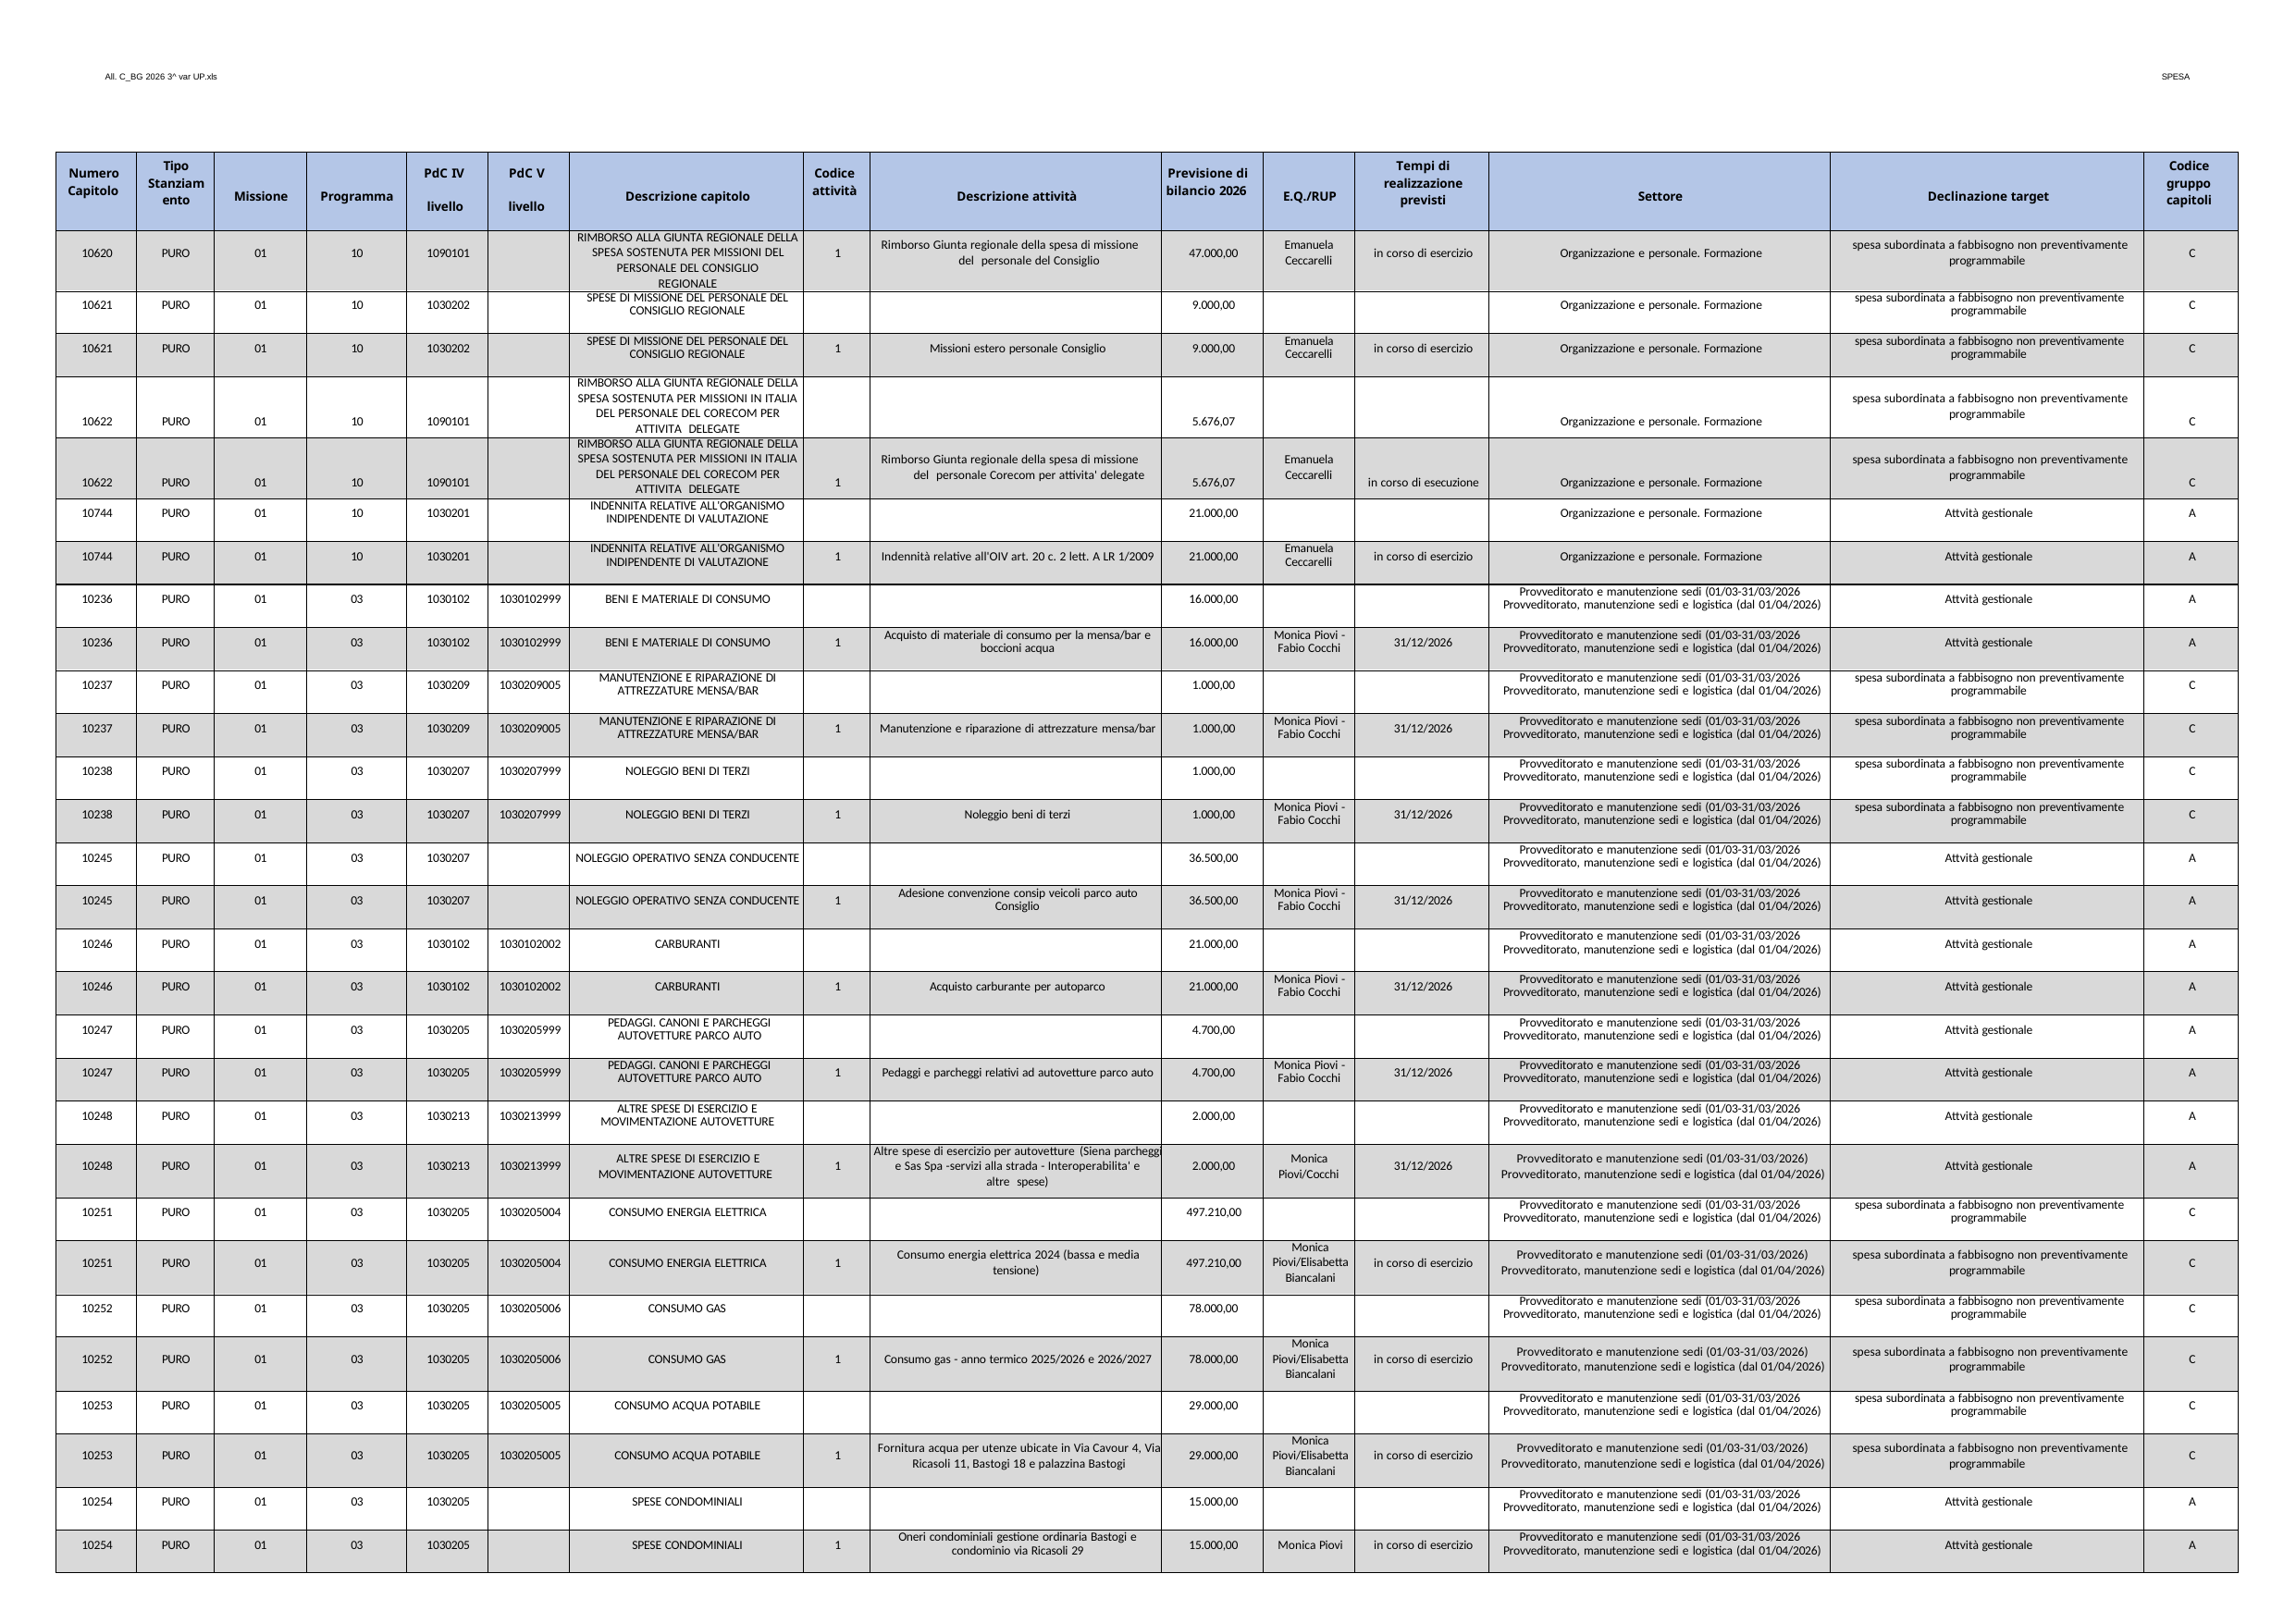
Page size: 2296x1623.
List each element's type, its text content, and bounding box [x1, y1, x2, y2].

table_cell [1355, 929, 1488, 971]
table_cell [1355, 1199, 1488, 1240]
table_cell PURO [137, 1241, 214, 1294]
table_cell [804, 1392, 870, 1432]
table_cell [1355, 843, 1488, 885]
table_cell Provveditorato e manutenzione sedi (01/03-31/03/2026 Provveditorato, manutenzione sedi e logistica (dal 01/04/2026) [1489, 1015, 1830, 1057]
table_header Descrizione capitolo [570, 153, 803, 230]
table_cell NOLEGGIO BENI DI TERZI [570, 757, 803, 799]
table_cell 01 [215, 757, 306, 799]
table_cell 01 [215, 1392, 306, 1432]
table_cell 16.000,00 [1162, 585, 1263, 627]
table_cell 10744 [56, 499, 136, 541]
table_cell C [2144, 1199, 2238, 1240]
table_cell 1030102 [407, 628, 488, 670]
table_cell A [2144, 1101, 2238, 1144]
table_cell PURO [137, 886, 214, 928]
table_cell 10254 [56, 1488, 136, 1530]
table_cell 03 [307, 886, 406, 928]
table_cell Attvità gestionale [1831, 929, 2143, 971]
table_header Codice gruppo capitoli [2144, 153, 2238, 230]
table_cell Altre spese di esercizio per autovetture (Siena parcheggi e Sas Spa -servizi alla strada - Interoperabilita' e altre spese) [870, 1145, 1161, 1198]
table_cell C [2144, 800, 2238, 842]
table_cell [488, 438, 569, 498]
table_cell [804, 292, 870, 333]
table_cell 5.676,07 [1162, 438, 1263, 498]
table_cell 10254 [56, 1531, 136, 1572]
table_cell in corso di esercizio [1355, 1531, 1488, 1572]
table_cell [870, 377, 1161, 437]
table_cell PURO [137, 1015, 214, 1057]
table_cell [488, 542, 569, 584]
table_cell 01 [215, 671, 306, 713]
table_cell PURO [137, 929, 214, 971]
table_cell Attvità gestionale [1831, 628, 2143, 670]
table_cell Organizzazione e personale. Formazione [1489, 542, 1830, 584]
table_cell 1030205006 [488, 1337, 569, 1391]
table_cell SPESE CONDOMINIALI [570, 1488, 803, 1530]
table_cell PURO [137, 1337, 214, 1391]
table_cell 1030102999 [488, 585, 569, 627]
table_cell PURO [137, 1101, 214, 1144]
table_cell C [2144, 292, 2238, 333]
table_cell [870, 757, 1161, 799]
table_cell 10248 [56, 1101, 136, 1144]
table_cell Provveditorato e manutenzione sedi (01/03-31/03/2026 Provveditorato, manutenzione sedi e logistica (dal 01/04/2026) [1489, 1392, 1830, 1432]
table_cell Attvità gestionale [1831, 499, 2143, 541]
table_cell A [2144, 886, 2238, 928]
table_header Programma [307, 153, 406, 230]
table_cell [804, 1296, 870, 1336]
table_cell 1030205 [407, 1296, 488, 1336]
table_cell 1030102 [407, 585, 488, 627]
table_cell 03 [307, 1145, 406, 1198]
table_cell in corso di esercizio [1355, 1241, 1488, 1294]
table_cell 1.000,00 [1162, 671, 1263, 713]
table_cell [1355, 499, 1488, 541]
table_cell [804, 499, 870, 541]
table_cell 1 [804, 438, 870, 498]
table_cell PURO [137, 1392, 214, 1432]
table_cell 10 [307, 231, 406, 290]
table_cell Attvità gestionale [1831, 1145, 2143, 1198]
table_cell PURO [137, 972, 214, 1014]
table_cell PURO [137, 231, 214, 290]
table_cell 10622 [56, 438, 136, 498]
table_cell Consumo gas - anno termico 2025/2026 e 2026/2027 [870, 1337, 1161, 1391]
table_cell 10247 [56, 1059, 136, 1100]
table_cell SPESE DI MISSIONE DEL PERSONALE DEL CONSIGLIO REGIONALE [570, 334, 803, 376]
table_cell Emanuela Ceccarelli [1264, 334, 1354, 376]
table_cell 1 [804, 800, 870, 842]
table_cell A [2144, 1059, 2238, 1100]
table_cell 1030202 [407, 292, 488, 333]
table_cell Provveditorato e manutenzione sedi (01/03-31/03/2026 Provveditorato, manutenzione sedi e logistica (dal 01/04/2026) [1489, 800, 1830, 842]
table_cell 01 [215, 972, 306, 1014]
table_cell CONSUMO GAS [570, 1296, 803, 1336]
table_cell [1355, 1101, 1488, 1144]
table_cell CARBURANTI [570, 972, 803, 1014]
table_cell 1030201 [407, 499, 488, 541]
table_cell in corso di esecuzione [1355, 438, 1488, 498]
table_cell 15.000,00 [1162, 1531, 1263, 1572]
table_cell C [2144, 1434, 2238, 1487]
table_cell Attvità gestionale [1831, 972, 2143, 1014]
table_cell 1030207999 [488, 757, 569, 799]
table_cell 1030102 [407, 972, 488, 1014]
table_cell 03 [307, 1241, 406, 1294]
table_cell 1030213999 [488, 1145, 569, 1198]
table_header PdC V livello [488, 153, 569, 230]
table_cell 03 [307, 1531, 406, 1572]
table_cell 10238 [56, 800, 136, 842]
table_cell 01 [215, 714, 306, 756]
table_cell Monica Piovi - Fabio Cocchi [1264, 628, 1354, 670]
table_cell 01 [215, 800, 306, 842]
table_cell Attvità gestionale [1831, 542, 2143, 584]
table_cell Provveditorato e manutenzione sedi (01/03-31/03/2026) Provveditorato, manutenzione sedi e logistica (dal 01/04/2026) [1489, 1145, 1830, 1198]
table_cell Monica Piovi - Fabio Cocchi [1264, 800, 1354, 842]
table_cell Monica Piovi [1264, 1531, 1354, 1572]
table_cell 1 [804, 1145, 870, 1198]
table_cell Rimborso Giunta regionale della spesa di missione del personale Corecom per attivita' delegate [870, 438, 1161, 498]
table_cell ALTRE SPESE DI ESERCIZIO E MOVIMENTAZIONE AUTOVETTURE [570, 1145, 803, 1198]
table_cell [1355, 1296, 1488, 1336]
table_cell 1030209 [407, 714, 488, 756]
table_cell 01 [215, 1145, 306, 1198]
table_cell 03 [307, 628, 406, 670]
table_cell Emanuela Ceccarelli [1264, 542, 1354, 584]
table_cell Provveditorato e manutenzione sedi (01/03-31/03/2026 Provveditorato, manutenzione sedi e logistica (dal 01/04/2026) [1489, 671, 1830, 713]
table_cell PURO [137, 438, 214, 498]
table_cell spesa subordinata a fabbisogno non preventivamente programmabile [1831, 438, 2143, 498]
table_header Settore [1489, 153, 1830, 230]
table_cell 10620 [56, 231, 136, 290]
table_cell 1 [804, 1531, 870, 1572]
table_cell NOLEGGIO OPERATIVO SENZA CONDUCENTE [570, 843, 803, 885]
table_cell 10253 [56, 1434, 136, 1487]
table_cell [1355, 1488, 1488, 1530]
table_cell 1 [804, 628, 870, 670]
table_cell 36.500,00 [1162, 886, 1263, 928]
table_cell [488, 334, 569, 376]
table_cell [488, 499, 569, 541]
table_cell 1.000,00 [1162, 714, 1263, 756]
table_cell CARBURANTI [570, 929, 803, 971]
table_cell spesa subordinata a fabbisogno non preventivamente programmabile [1831, 377, 2143, 437]
table_cell Provveditorato e manutenzione sedi (01/03-31/03/2026) Provveditorato, manutenzione sedi e logistica (dal 01/04/2026) [1489, 1241, 1830, 1294]
table_cell 1030201 [407, 542, 488, 584]
table_cell A [2144, 1145, 2238, 1198]
table_cell Monica Piovi/Cocchi [1264, 1145, 1354, 1198]
table_cell A [2144, 1488, 2238, 1530]
table_cell 10 [307, 334, 406, 376]
table_cell 10248 [56, 1145, 136, 1198]
table_cell Provveditorato e manutenzione sedi (01/03-31/03/2026 Provveditorato, manutenzione sedi e logistica (dal 01/04/2026) [1489, 843, 1830, 885]
table_cell 29.000,00 [1162, 1392, 1263, 1432]
table_cell C [2144, 1337, 2238, 1391]
table_cell 21.000,00 [1162, 542, 1263, 584]
table_cell 10251 [56, 1241, 136, 1294]
table_cell [1355, 1392, 1488, 1432]
table_cell 1 [804, 542, 870, 584]
table_cell 78.000,00 [1162, 1337, 1263, 1391]
table_cell A [2144, 1531, 2238, 1572]
table_cell C [2144, 671, 2238, 713]
table_cell 1 [804, 1241, 870, 1294]
table_cell 01 [215, 334, 306, 376]
table_cell 01 [215, 292, 306, 333]
table_header Codice attività [804, 153, 870, 230]
table_cell 03 [307, 1059, 406, 1100]
table_cell 5.676,07 [1162, 377, 1263, 437]
table_cell C [2144, 757, 2238, 799]
table_cell Provveditorato e manutenzione sedi (01/03-31/03/2026 Provveditorato, manutenzione sedi e logistica (dal 01/04/2026) [1489, 714, 1830, 756]
table_cell PURO [137, 1145, 214, 1198]
table_cell Monica Piovi/Elisabetta Biancalani [1264, 1241, 1354, 1294]
table_cell A [2144, 542, 2238, 584]
table_cell 1 [804, 886, 870, 928]
table_cell Provveditorato e manutenzione sedi (01/03-31/03/2026) Provveditorato, manutenzione sedi e logistica (dal 01/04/2026) [1489, 1434, 1830, 1487]
table_cell [1355, 757, 1488, 799]
table_cell Provveditorato e manutenzione sedi (01/03-31/03/2026 Provveditorato, manutenzione sedi e logistica (dal 01/04/2026) [1489, 886, 1830, 928]
table_cell 1 [804, 1337, 870, 1391]
table_cell spesa subordinata a fabbisogno non preventivamente programmabile [1831, 1199, 2143, 1240]
table_cell Consumo energia elettrica 2024 (bassa e media tensione) [870, 1241, 1161, 1294]
table_cell 1030213 [407, 1101, 488, 1144]
table_cell 10237 [56, 671, 136, 713]
table_cell PURO [137, 1488, 214, 1530]
table_cell [1264, 1015, 1354, 1057]
table_cell Provveditorato e manutenzione sedi (01/03-31/03/2026 Provveditorato, manutenzione sedi e logistica (dal 01/04/2026) [1489, 1059, 1830, 1100]
table_header Missione [215, 153, 306, 230]
table_cell spesa subordinata a fabbisogno non preventivamente programmabile [1831, 1434, 2143, 1487]
table_cell spesa subordinata a fabbisogno non preventivamente programmabile [1831, 671, 2143, 713]
table_cell 1030102999 [488, 628, 569, 670]
table_cell 1030205999 [488, 1015, 569, 1057]
table_cell BENI E MATERIALE DI CONSUMO [570, 585, 803, 627]
table_cell 1030205 [407, 1199, 488, 1240]
table_cell 1.000,00 [1162, 757, 1263, 799]
table_cell 1090101 [407, 377, 488, 437]
table_cell MANUTENZIONE E RIPARAZIONE DI ATTREZZATURE MENSA/BAR [570, 714, 803, 756]
table_cell INDENNITA RELATIVE ALL'ORGANISMO INDIPENDENTE DI VALUTAZIONE [570, 542, 803, 584]
table_cell Adesione convenzione consip veicoli parco auto Consiglio [870, 886, 1161, 928]
table_cell 4.700,00 [1162, 1059, 1263, 1100]
table_cell spesa subordinata a fabbisogno non preventivamente programmabile [1831, 1241, 2143, 1294]
table_cell 10236 [56, 628, 136, 670]
table_cell Organizzazione e personale. Formazione [1489, 377, 1830, 437]
table_cell Provveditorato e manutenzione sedi (01/03-31/03/2026 Provveditorato, manutenzione sedi e logistica (dal 01/04/2026) [1489, 585, 1830, 627]
table_cell 10252 [56, 1296, 136, 1336]
table_cell in corso di esercizio [1355, 1337, 1488, 1391]
table_cell 36.500,00 [1162, 843, 1263, 885]
table_cell SPESE CONDOMINIALI [570, 1531, 803, 1572]
table_cell [1355, 1015, 1488, 1057]
table_cell RIMBORSO ALLA GIUNTA REGIONALE DELLA SPESA SOSTENUTA PER MISSIONI IN ITALIA DEL PERSONALE DEL CORECOM PER ATTIVITA DELEGATE [570, 377, 803, 437]
table_cell RIMBORSO ALLA GIUNTA REGIONALE DELLA SPESA SOSTENUTA PER MISSIONI IN ITALIA DEL PERSONALE DEL CORECOM PER ATTIVITA DELEGATE [570, 438, 803, 498]
table_cell [1264, 843, 1354, 885]
table_cell 03 [307, 800, 406, 842]
table_cell PURO [137, 671, 214, 713]
table_cell 9.000,00 [1162, 334, 1263, 376]
table_cell Emanuela Ceccarelli [1264, 231, 1354, 290]
table_cell [870, 585, 1161, 627]
table_cell A [2144, 1015, 2238, 1057]
table_cell Attvità gestionale [1831, 886, 2143, 928]
table_cell Attvità gestionale [1831, 1101, 2143, 1144]
table_cell A [2144, 972, 2238, 1014]
table_cell 1030205 [407, 1059, 488, 1100]
table_cell 01 [215, 1241, 306, 1294]
table_cell [1264, 1488, 1354, 1530]
table_cell 01 [215, 843, 306, 885]
table_cell [870, 671, 1161, 713]
table_cell spesa subordinata a fabbisogno non preventivamente programmabile [1831, 292, 2143, 333]
table_cell Attvità gestionale [1831, 1059, 2143, 1100]
table_cell spesa subordinata a fabbisogno non preventivamente programmabile [1831, 1296, 2143, 1336]
table_cell SPESE DI MISSIONE DEL PERSONALE DEL CONSIGLIO REGIONALE [570, 292, 803, 333]
table_cell [804, 843, 870, 885]
table_cell 1030102 [407, 929, 488, 971]
table_cell A [2144, 585, 2238, 627]
table_cell Provveditorato e manutenzione sedi (01/03-31/03/2026 Provveditorato, manutenzione sedi e logistica (dal 01/04/2026) [1489, 972, 1830, 1014]
table_cell [804, 1101, 870, 1144]
table_cell 1.000,00 [1162, 800, 1263, 842]
table_cell Provveditorato e manutenzione sedi (01/03-31/03/2026 Provveditorato, manutenzione sedi e logistica (dal 01/04/2026) [1489, 929, 1830, 971]
table_cell 21.000,00 [1162, 499, 1263, 541]
table_cell 03 [307, 1015, 406, 1057]
table_header Tempi di realizzazione previsti [1355, 153, 1488, 230]
table_cell [804, 671, 870, 713]
table_cell [488, 843, 569, 885]
table_cell 1030207 [407, 800, 488, 842]
table_cell 03 [307, 929, 406, 971]
table_cell Attvità gestionale [1831, 1015, 2143, 1057]
table_cell 03 [307, 1488, 406, 1530]
table_cell Attvità gestionale [1831, 1531, 2143, 1572]
table_cell NOLEGGIO BENI DI TERZI [570, 800, 803, 842]
table_cell Missioni estero personale Consiglio [870, 334, 1161, 376]
table_header Previsione di bilancio 2026 [1162, 153, 1263, 230]
table_cell 10237 [56, 714, 136, 756]
table_cell [870, 292, 1161, 333]
table_cell C [2144, 438, 2238, 498]
table_cell 01 [215, 1059, 306, 1100]
table_cell A [2144, 499, 2238, 541]
table_cell 1030209005 [488, 714, 569, 756]
table_cell 1030205 [407, 1488, 488, 1530]
table_cell 47.000,00 [1162, 231, 1263, 290]
table_cell [804, 929, 870, 971]
table_cell [1264, 499, 1354, 541]
table_cell [1264, 1199, 1354, 1240]
table_cell [870, 1296, 1161, 1336]
table_cell Manutenzione e riparazione di attrezzature mensa/bar [870, 714, 1161, 756]
table_cell 03 [307, 757, 406, 799]
table_cell C [2144, 334, 2238, 376]
table_cell RIMBORSO ALLA GIUNTA REGIONALE DELLA SPESA SOSTENUTA PER MISSIONI DEL PERSONALE DEL CONSIGLIO REGIONALE [570, 231, 803, 290]
table_cell 10253 [56, 1392, 136, 1432]
table_cell Acquisto di materiale di consumo per la mensa/bar e boccioni acqua [870, 628, 1161, 670]
table_cell Organizzazione e personale. Formazione [1489, 334, 1830, 376]
table_cell 01 [215, 438, 306, 498]
table_cell 1 [804, 714, 870, 756]
table_cell 31/12/2026 [1355, 886, 1488, 928]
table_header Tipo Stanziam ento [137, 153, 214, 230]
table_cell [804, 377, 870, 437]
table_cell [1264, 585, 1354, 627]
table_cell 15.000,00 [1162, 1488, 1263, 1530]
table_cell 1 [804, 231, 870, 290]
table_cell Emanuela Ceccarelli [1264, 438, 1354, 498]
table_cell BENI E MATERIALE DI CONSUMO [570, 628, 803, 670]
table_cell 01 [215, 628, 306, 670]
table_cell Noleggio beni di terzi [870, 800, 1161, 842]
table_cell ALTRE SPESE DI ESERCIZIO E MOVIMENTAZIONE AUTOVETTURE [570, 1101, 803, 1144]
table_cell 01 [215, 1488, 306, 1530]
table_cell 03 [307, 1101, 406, 1144]
table_cell 4.700,00 [1162, 1015, 1263, 1057]
table_cell 10 [307, 438, 406, 498]
table_cell 03 [307, 714, 406, 756]
table_cell 03 [307, 1434, 406, 1487]
table_cell 1090101 [407, 438, 488, 498]
table_cell 1030205005 [488, 1434, 569, 1487]
table_cell 10 [307, 292, 406, 333]
table_cell PURO [137, 585, 214, 627]
table_cell CONSUMO ENERGIA ELETTRICA [570, 1199, 803, 1240]
table_cell PURO [137, 1199, 214, 1240]
table_cell A [2144, 843, 2238, 885]
table_cell 01 [215, 1296, 306, 1336]
table_cell 01 [215, 1337, 306, 1391]
table_cell MANUTENZIONE E RIPARAZIONE DI ATTREZZATURE MENSA/BAR [570, 671, 803, 713]
table_cell [1264, 1296, 1354, 1336]
table_cell PURO [137, 628, 214, 670]
table_cell [1355, 377, 1488, 437]
table_cell 1030213 [407, 1145, 488, 1198]
table_cell 9.000,00 [1162, 292, 1263, 333]
table_cell in corso di esercizio [1355, 334, 1488, 376]
table_cell PURO [137, 377, 214, 437]
table_cell spesa subordinata a fabbisogno non preventivamente programmabile [1831, 800, 2143, 842]
table_cell 03 [307, 1199, 406, 1240]
table_cell 1030209 [407, 671, 488, 713]
table_cell [488, 377, 569, 437]
table_cell 1030205004 [488, 1241, 569, 1294]
table_cell 1030205006 [488, 1296, 569, 1336]
table_cell PURO [137, 757, 214, 799]
table_cell 1030207 [407, 757, 488, 799]
table_cell 10744 [56, 542, 136, 584]
table_cell Monica Piovi/Elisabetta Biancalani [1264, 1337, 1354, 1391]
table_cell 1030205 [407, 1015, 488, 1057]
table_cell PURO [137, 334, 214, 376]
table_cell [804, 1488, 870, 1530]
table_cell CONSUMO ENERGIA ELETTRICA [570, 1241, 803, 1294]
table_cell 10247 [56, 1015, 136, 1057]
table_cell 497.210,00 [1162, 1199, 1263, 1240]
table_cell [488, 231, 569, 290]
table_cell Monica Piovi - Fabio Cocchi [1264, 1059, 1354, 1100]
table_cell [804, 585, 870, 627]
table_cell C [2144, 1392, 2238, 1432]
table_cell 10236 [56, 585, 136, 627]
table_cell PURO [137, 499, 214, 541]
table_cell 31/12/2026 [1355, 628, 1488, 670]
table_cell PURO [137, 1296, 214, 1336]
table_cell [1264, 1392, 1354, 1432]
table_cell Organizzazione e personale. Formazione [1489, 292, 1830, 333]
table_cell Organizzazione e personale. Formazione [1489, 231, 1830, 290]
table_cell [1355, 671, 1488, 713]
table_cell 1030102002 [488, 929, 569, 971]
table_cell Provveditorato e manutenzione sedi (01/03-31/03/2026 Provveditorato, manutenzione sedi e logistica (dal 01/04/2026) [1489, 1199, 1830, 1240]
table_cell 1030202 [407, 334, 488, 376]
table_cell 01 [215, 1434, 306, 1487]
table_header E.Q./RUP [1264, 153, 1354, 230]
table_cell 1030213999 [488, 1101, 569, 1144]
table_cell 03 [307, 1392, 406, 1432]
table_cell 497.210,00 [1162, 1241, 1263, 1294]
table_cell [804, 757, 870, 799]
table_cell [870, 1199, 1161, 1240]
table_cell spesa subordinata a fabbisogno non preventivamente programmabile [1831, 714, 2143, 756]
table_cell PURO [137, 714, 214, 756]
table_cell 10246 [56, 929, 136, 971]
table_cell 2.000,00 [1162, 1101, 1263, 1144]
table_cell 10 [307, 377, 406, 437]
table_cell C [2144, 1241, 2238, 1294]
table_cell C [2144, 377, 2238, 437]
table_cell PURO [137, 1059, 214, 1100]
table_cell 31/12/2026 [1355, 800, 1488, 842]
table_cell Attvità gestionale [1831, 843, 2143, 885]
table_cell A [2144, 628, 2238, 670]
table_cell [1264, 377, 1354, 437]
table_cell [1355, 585, 1488, 627]
table_cell [1355, 292, 1488, 333]
table_cell PURO [137, 800, 214, 842]
table_cell Oneri condominiali gestione ordinaria Bastogi e condominio via Ricasoli 29 [870, 1531, 1161, 1572]
table_cell 01 [215, 929, 306, 971]
table_cell 21.000,00 [1162, 929, 1263, 971]
table_cell 1030207 [407, 886, 488, 928]
table_cell C [2144, 714, 2238, 756]
table_cell [804, 1015, 870, 1057]
table_cell [1264, 929, 1354, 971]
table_cell 10245 [56, 843, 136, 885]
table_cell 78.000,00 [1162, 1296, 1263, 1336]
table_cell Indennità relative all'OIV art. 20 c. 2 lett. A LR 1/2009 [870, 542, 1161, 584]
table_cell Provveditorato e manutenzione sedi (01/03-31/03/2026) Provveditorato, manutenzione sedi e logistica (dal 01/04/2026) [1489, 1337, 1830, 1391]
table_cell 1 [804, 1059, 870, 1100]
table_cell 03 [307, 671, 406, 713]
table_cell in corso di esercizio [1355, 542, 1488, 584]
table_cell 1030205005 [488, 1392, 569, 1432]
table_cell 01 [215, 1199, 306, 1240]
table_cell Provveditorato e manutenzione sedi (01/03-31/03/2026 Provveditorato, manutenzione sedi e logistica (dal 01/04/2026) [1489, 1101, 1830, 1144]
table_cell [1264, 671, 1354, 713]
table_cell Provveditorato e manutenzione sedi (01/03-31/03/2026 Provveditorato, manutenzione sedi e logistica (dal 01/04/2026) [1489, 757, 1830, 799]
table_cell 01 [215, 1015, 306, 1057]
table_cell C [2144, 1296, 2238, 1336]
table_cell 01 [215, 585, 306, 627]
table_cell Provveditorato e manutenzione sedi (01/03-31/03/2026 Provveditorato, manutenzione sedi e logistica (dal 01/04/2026) [1489, 1488, 1830, 1530]
table_cell [870, 929, 1161, 971]
table_cell 10238 [56, 757, 136, 799]
table_cell Monica Piovi - Fabio Cocchi [1264, 886, 1354, 928]
table_cell 10251 [56, 1199, 136, 1240]
table_cell 01 [215, 1531, 306, 1572]
table_cell PEDAGGI. CANONI E PARCHEGGI AUTOVETTURE PARCO AUTO [570, 1059, 803, 1100]
table_cell 1 [804, 1434, 870, 1487]
table_cell Attvità gestionale [1831, 1488, 2143, 1530]
table_cell spesa subordinata a fabbisogno non preventivamente programmabile [1831, 334, 2143, 376]
table_cell 1030207 [407, 843, 488, 885]
table_cell Provveditorato e manutenzione sedi (01/03-31/03/2026 Provveditorato, manutenzione sedi e logistica (dal 01/04/2026) [1489, 628, 1830, 670]
table_header Declinazione target [1831, 153, 2143, 230]
table_cell 03 [307, 843, 406, 885]
table_cell 01 [215, 1101, 306, 1144]
table_cell 31/12/2026 [1355, 972, 1488, 1014]
table_cell 10621 [56, 292, 136, 333]
table_cell [870, 499, 1161, 541]
table_cell spesa subordinata a fabbisogno non preventivamente programmabile [1831, 1392, 2143, 1432]
table_cell 1030205999 [488, 1059, 569, 1100]
table_cell 29.000,00 [1162, 1434, 1263, 1487]
table_cell 21.000,00 [1162, 972, 1263, 1014]
table_cell 1030205 [407, 1392, 488, 1432]
table_cell 03 [307, 1296, 406, 1336]
table_cell CONSUMO ACQUA POTABILE [570, 1434, 803, 1487]
table_cell spesa subordinata a fabbisogno non preventivamente programmabile [1831, 1337, 2143, 1391]
table_header Descrizione attività [870, 153, 1161, 230]
table_cell 10246 [56, 972, 136, 1014]
table_cell [870, 843, 1161, 885]
table_cell [870, 1101, 1161, 1144]
table_cell PURO [137, 292, 214, 333]
table_cell 1030207999 [488, 800, 569, 842]
table_cell 1030205 [407, 1531, 488, 1572]
table_cell 1030102002 [488, 972, 569, 1014]
table_cell 01 [215, 231, 306, 290]
table_cell 16.000,00 [1162, 628, 1263, 670]
table_cell in corso di esercizio [1355, 1434, 1488, 1487]
table_cell 10 [307, 499, 406, 541]
table_cell 1090101 [407, 231, 488, 290]
table_cell Monica Piovi - Fabio Cocchi [1264, 714, 1354, 756]
table_cell NOLEGGIO OPERATIVO SENZA CONDUCENTE [570, 886, 803, 928]
table_cell 1 [804, 972, 870, 1014]
table_cell [870, 1392, 1161, 1432]
table_cell Provveditorato e manutenzione sedi (01/03-31/03/2026 Provveditorato, manutenzione sedi e logistica (dal 01/04/2026) [1489, 1531, 1830, 1572]
table_cell 01 [215, 542, 306, 584]
table_cell 1030205 [407, 1337, 488, 1391]
table_cell CONSUMO GAS [570, 1337, 803, 1391]
table_cell 10252 [56, 1337, 136, 1391]
table_cell 01 [215, 886, 306, 928]
table_cell PURO [137, 1531, 214, 1572]
table_cell Provveditorato e manutenzione sedi (01/03-31/03/2026 Provveditorato, manutenzione sedi e logistica (dal 01/04/2026) [1489, 1296, 1830, 1336]
table_cell 10245 [56, 886, 136, 928]
table_cell Monica Piovi/Elisabetta Biancalani [1264, 1434, 1354, 1487]
table_cell 1030205 [407, 1241, 488, 1294]
table_cell Rimborso Giunta regionale della spesa di missione del personale del Consiglio [870, 231, 1161, 290]
table_cell [1264, 292, 1354, 333]
table_cell [488, 1488, 569, 1530]
table_cell [804, 1199, 870, 1240]
table_cell 03 [307, 1337, 406, 1391]
table_cell 10622 [56, 377, 136, 437]
table_cell Organizzazione e personale. Formazione [1489, 499, 1830, 541]
table_cell [870, 1015, 1161, 1057]
table_cell spesa subordinata a fabbisogno non preventivamente programmabile [1831, 757, 2143, 799]
table_cell 31/12/2026 [1355, 714, 1488, 756]
table_cell INDENNITA RELATIVE ALL'ORGANISMO INDIPENDENTE DI VALUTAZIONE [570, 499, 803, 541]
table_cell Attvità gestionale [1831, 585, 2143, 627]
table_cell Fornitura acqua per utenze ubicate in Via Cavour 4, Via Ricasoli 11, Bastogi 18 e palazzina Bastogi [870, 1434, 1161, 1487]
table_cell Pedaggi e parcheggi relativi ad autovetture parco auto [870, 1059, 1161, 1100]
table_cell [488, 886, 569, 928]
table_cell PURO [137, 542, 214, 584]
table_cell [1264, 1101, 1354, 1144]
table_cell 2.000,00 [1162, 1145, 1263, 1198]
table_cell in corso di esercizio [1355, 231, 1488, 290]
table_cell CONSUMO ACQUA POTABILE [570, 1392, 803, 1432]
table_cell [870, 1488, 1161, 1530]
table_cell 1030205004 [488, 1199, 569, 1240]
table_cell Acquisto carburante per autoparco [870, 972, 1161, 1014]
table_cell PURO [137, 1434, 214, 1487]
table_cell A [2144, 929, 2238, 971]
table_cell spesa subordinata a fabbisogno non preventivamente programmabile [1831, 231, 2143, 290]
table_header Numero Capitolo [56, 153, 136, 230]
table_cell 1 [804, 334, 870, 376]
table_cell 31/12/2026 [1355, 1059, 1488, 1100]
table_cell [488, 1531, 569, 1572]
table_cell 10 [307, 542, 406, 584]
table_cell C [2144, 231, 2238, 290]
table_header PdC IV livello [407, 153, 488, 230]
table_cell 01 [215, 499, 306, 541]
table_cell [1264, 757, 1354, 799]
table_cell 03 [307, 972, 406, 1014]
table_cell 10621 [56, 334, 136, 376]
table_cell PURO [137, 843, 214, 885]
table_cell 01 [215, 377, 306, 437]
table_cell 31/12/2026 [1355, 1145, 1488, 1198]
table_cell Organizzazione e personale. Formazione [1489, 438, 1830, 498]
table_cell 1030209005 [488, 671, 569, 713]
table_cell [488, 292, 569, 333]
table_cell Monica Piovi - Fabio Cocchi [1264, 972, 1354, 1014]
table_cell 1030205 [407, 1434, 488, 1487]
table_cell PEDAGGI. CANONI E PARCHEGGI AUTOVETTURE PARCO AUTO [570, 1015, 803, 1057]
table_cell 03 [307, 585, 406, 627]
